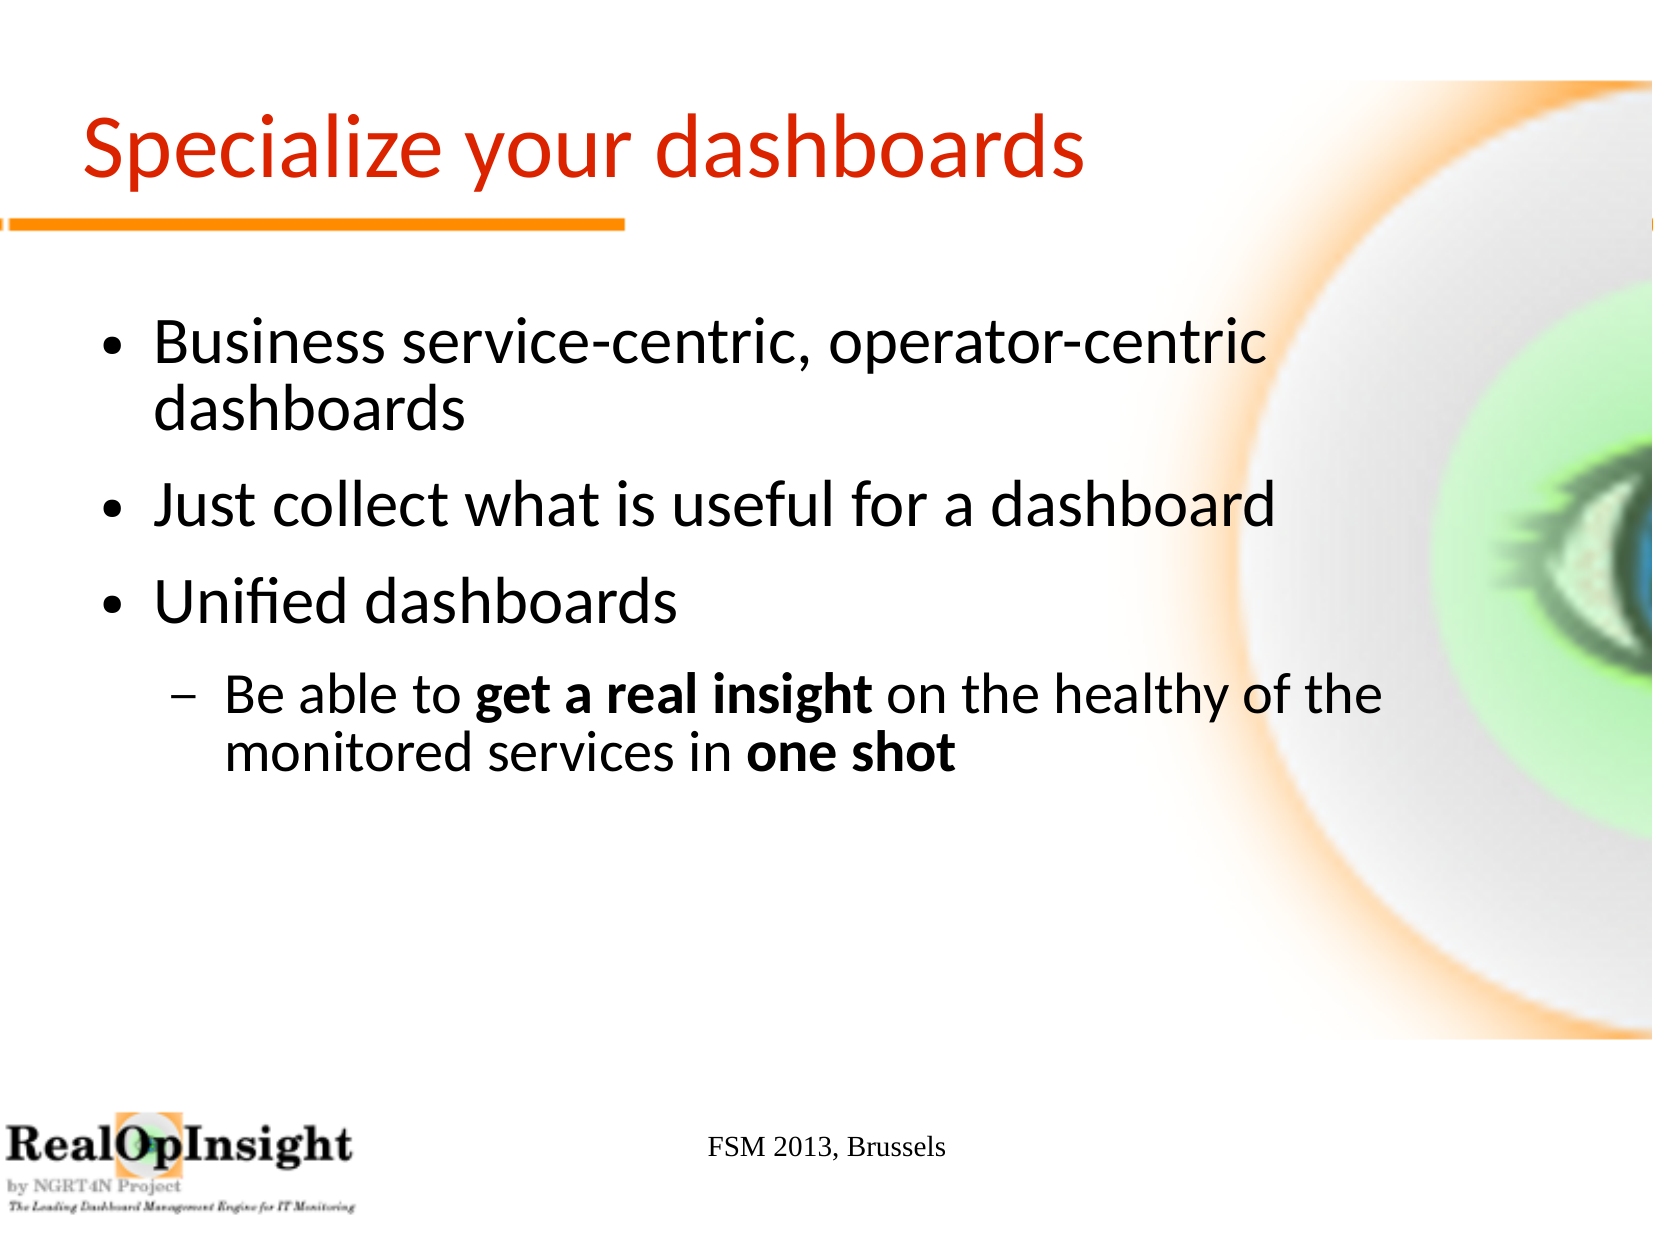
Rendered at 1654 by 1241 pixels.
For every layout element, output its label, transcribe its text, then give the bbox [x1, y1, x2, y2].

list Business service-centric, operator-centric dashboards Just collect what is useful for a dashboard Unified dashboards Be able to get a real insight on the healthy of the monitored services in one shot [82, 313, 1538, 1034]
picture [0, 0, 1654, 1241]
title Specialize your dashboards [82, 73, 1547, 237]
